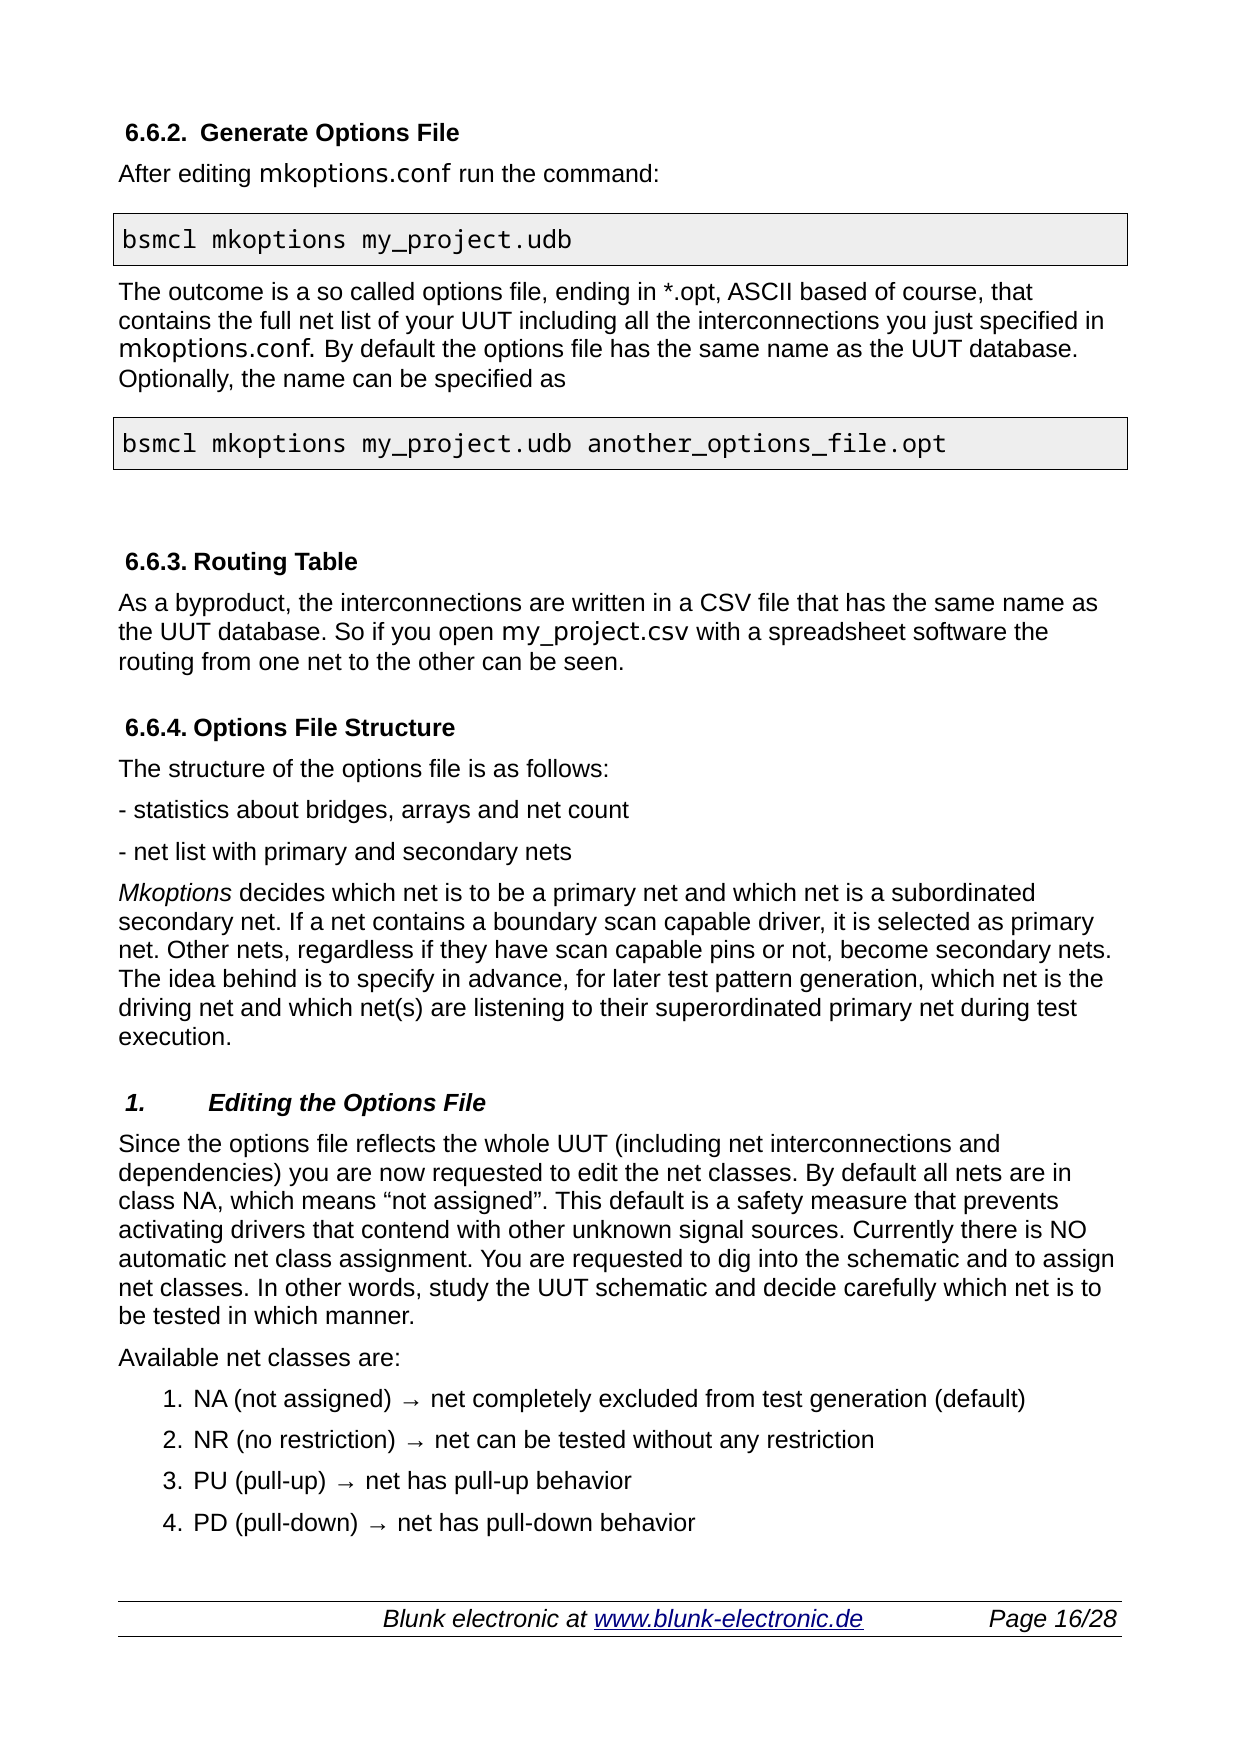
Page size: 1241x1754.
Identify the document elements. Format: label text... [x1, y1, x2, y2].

text Since the options file reflects the whole UUT (including net interconnections and dependencies) you are now requested to edit the net classes. By default all nets are in class NA, which means “not assigned”. This default is a safety measure that prevents activating drivers that contend with other unknown signal sources. Currently there is NO automatic net class assignment. You are requested to dig into the schematic and to assign net classes. In other words, study the UUT schematic and decide carefully which net is to be tested in which manner. [118, 1129, 1122, 1330]
list PU (pull-up) → net has pull-up behavior [156, 1466, 1122, 1495]
text As a byproduct, the interconnections are written in a CSV file that has the same name as the UUT database. So if you open my_project.csv with a spreadsheet software the routing from one net to the other can be seen. [118, 588, 1122, 675]
text After editing mkoptions.conf run the command: [118, 159, 1122, 189]
subtitle Generate Options File [118, 118, 1122, 147]
subtitle Routing Table [118, 547, 1122, 576]
text bsmcl mkoptions my_project.udb [122, 222, 1118, 256]
text Available net classes are: [118, 1342, 1122, 1371]
list NR (no restriction) → net can be tested without any restriction [156, 1425, 1122, 1454]
subtitle Editing the Options File [118, 1088, 1122, 1116]
text The structure of the options file is as follows: [118, 754, 1122, 783]
text Mkoptions decides which net is to be a primary net and which net is a subordinated secondary net. If a net contains a boundary scan capable driver, it is selected as primary net. Other nets, regardless if they have scan capable pins or not, become secondary nets. The idea behind is to specify in advance, for later test pattern generation, which net is the driving net and which net(s) are listening to their superordinated primary net during test execution. [118, 878, 1122, 1050]
list PD (pull-down) → net has pull-down behavior [156, 1507, 1122, 1536]
text bsmcl mkoptions my_project.udb another_options_file.opt [122, 426, 1118, 460]
text - statistics about bridges, arrays and net count [118, 795, 1122, 824]
text The outcome is a so called options file, ending in *.opt, ASCII based of course, that contains the full net list of your UUT including all the interconnections you just specified in mkoptions.conf. By default the options file has the same name as the UUT database. Optionally, the name can be specified as [118, 266, 1122, 393]
text [118, 201, 1122, 213]
list NA (not assigned) → net completely excluded from test generation (default) [156, 1384, 1122, 1412]
text - net list with primary and secondary nets [118, 836, 1122, 865]
subtitle Options File Structure [118, 713, 1122, 741]
